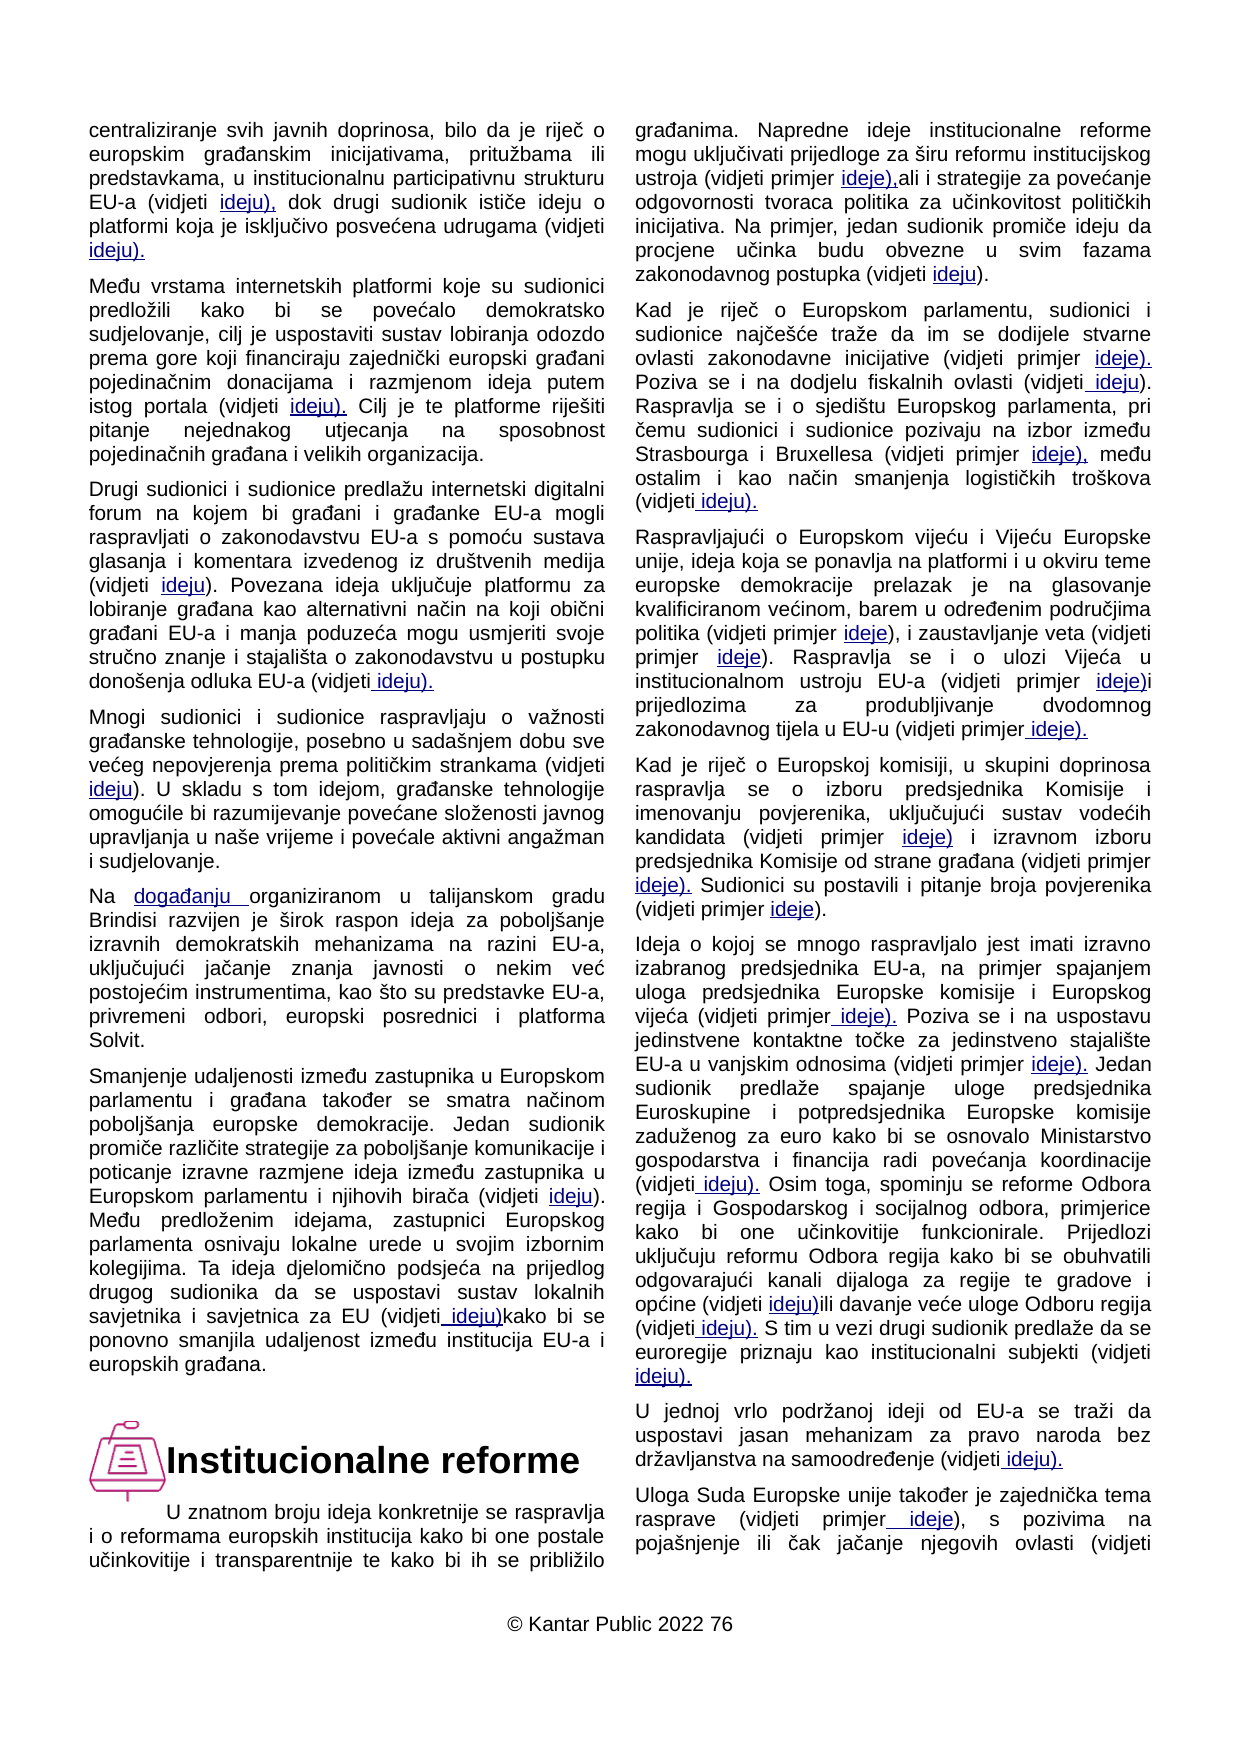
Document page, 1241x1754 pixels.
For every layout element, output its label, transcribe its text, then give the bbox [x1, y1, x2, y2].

subtitle Institucionalne reforme [166, 1438, 605, 1481]
text građanima. Napredne ideje institucionalne reforme mogu uključivati prijedloge za širu reformu institucijskog ustroja (vidjeti primjer ideje),ali i strategije za povećanje odgovornosti tvoraca politika za učinkovitost političkih inicijativa. Na primjer, jedan sudionik promiče ideju da procjene učinka budu obvezne u svim fazama zakonodavnog postupka (vidjeti ideju). [635, 118, 1152, 286]
picture [89, 1421, 166, 1502]
text Uloga Suda Europske unije također je zajednička tema rasprave (vidjeti primjer ideje), s pozivima na pojašnjenje ili čak jačanje njegovih ovlasti (vidjeti [635, 1483, 1152, 1555]
text Među vrstama internetskih platformi koje su sudionici predložili kako bi se povećalo demokratsko sudjelovanje, cilj je uspostaviti sustav lobiranja odozdo prema gore koji financiraju zajednički europski građani pojedinačnim donacijama i razmjenom ideja putem istog portala (vidjeti ideju). Cilj je te platforme riješiti pitanje nejednakog utjecanja na sposobnost pojedinačnih građana i velikih organizacija. [88, 274, 605, 465]
text Ideja o kojoj se mnogo raspravljalo jest imati izravno izabranog predsjednika EU-a, na primjer spajanjem uloga predsjednika Europske komisije i Europskog vijeća (vidjeti primjer ideje). Poziva se i na uspostavu jedinstvene kontaktne točke za jedinstveno stajalište EU-a u vanjskim odnosima (vidjeti primjer ideje). Jedan sudionik predlaže spajanje uloge predsjednika Euroskupine i potpredsjednika Europske komisije zaduženog za euro kako bi se osnovalo Ministarstvo gospodarstva i financija radi povećanja koordinacije (vidjeti ideju). Osim toga, spominju se reforme Odbora regija i Gospodarskog i socijalnog odbora, primjerice kako bi one učinkovitije funkcionirale. Prijedlozi uključuju reformu Odbora regija kako bi se obuhvatili odgovarajući kanali dijaloga za regije te gradove i općine (vidjeti ideju)ili davanje veće uloge Odboru regija (vidjeti ideju). S tim u vezi drugi sudionik predlaže da se euroregije priznaju kao institucionalni subjekti (vidjeti ideju). [635, 932, 1152, 1387]
text centraliziranje svih javnih doprinosa, bilo da je riječ o europskim građanskim inicijativama, pritužbama ili predstavkama, u institucionalnu participativnu strukturu EU-a (vidjeti ideju), dok drugi sudionik ističe ideju o platformi koja je isključivo posvećena udrugama (vidjeti ideju). [88, 118, 605, 262]
text Kad je riječ o Europskoj komisiji, u skupini doprinosa raspravlja se o izboru predsjednika Komisije i imenovanju povjerenika, uključujući sustav vodećih kandidata (vidjeti primjer ideje) i izravnom izboru predsjednika Komisije od strane građana (vidjeti primjer ideje). Sudionici su postavili i pitanje broja povjerenika (vidjeti primjer ideje). [635, 753, 1152, 920]
text Raspravljajući o Europskom vijeću i Vijeću Europske unije, ideja koja se ponavlja na platformi i u okviru teme europske demokracije prelazak je na glasovanje kvalificiranom većinom, barem u određenim područjima politika (vidjeti primjer ideje), i zaustavljanje veta (vidjeti primjer ideje). Raspravlja se i o ulozi Vijeća u institucionalnom ustroju EU-a (vidjeti primjer ideje)i prijedlozima za produbljivanje dvodomnog zakonodavnog tijela u EU-u (vidjeti primjer ideje). [635, 525, 1152, 741]
text U jednoj vrlo podržanoj ideji od EU-a se traži da uspostavi jasan mehanizam za pravo naroda bez državljanstva na samoodređenje (vidjeti ideju). [635, 1399, 1152, 1471]
text Mnogi sudionici i sudionice raspravljaju o važnosti građanske tehnologije, posebno u sadašnjem dobu sve većeg nepovjerenja prema političkim strankama (vidjeti ideju). U skladu s tom idejom, građanske tehnologije omogućile bi razumijevanje povećane složenosti javnog upravljanja u naše vrijeme i povećale aktivni angažman i sudjelovanje. [88, 705, 605, 872]
text Kad je riječ o Europskom parlamentu, sudionici i sudionice najčešće traže da im se dodijele stvarne ovlasti zakonodavne inicijative (vidjeti primjer ideje). Poziva se i na dodjelu fiskalnih ovlasti (vidjeti ideju). Raspravlja se i o sjedištu Europskog parlamenta, pri čemu sudionici i sudionice pozivaju na izbor između Strasbourga i Bruxellesa (vidjeti primjer ideje), među ostalim i kao način smanjenja logističkih troškova (vidjeti ideju). [635, 298, 1152, 513]
text Smanjenje udaljenosti između zastupnika u Europskom parlamentu i građana također se smatra načinom poboljšanja europske demokracije. Jedan sudionik promiče različite strategije za poboljšanje komunikacije i poticanje izravne razmjene ideja između zastupnika u Europskom parlamentu i njihovih birača (vidjeti ideju). Među predloženim idejama, zastupnici Europskog parlamenta osnivaju lokalne urede u svojim izbornim kolegijima. Ta ideja djelomično podsjeća na prijedlog drugog sudionika da se uspostavi sustav lokalnih savjetnika i savjetnica za EU (vidjeti ideju)kako bi se ponovno smanjila udaljenost između institucija EU-a i europskih građana. [88, 1064, 605, 1375]
text U znatnom broju ideja konkretnije se raspravlja i o reformama europskih institucija kako bi one postale učinkovitije i transparentnije te kako bi ih se približilo [88, 1499, 605, 1571]
text Drugi sudionici i sudionice predlažu internetski digitalni forum na kojem bi građani i građanke EU-a mogli raspravljati o zakonodavstvu EU-a s pomoću sustava glasanja i komentara izvedenog iz društvenih medija (vidjeti ideju). Povezana ideja uključuje platformu za lobiranje građana kao alternativni način na koji obični građani EU-a i manja poduzeća mogu usmjeriti svoje stručno znanje i stajališta o zakonodavstvu u postupku donošenja odluka EU-a (vidjeti ideju). [88, 477, 605, 693]
text Na događanju organiziranom u talijanskom gradu Brindisi razvijen je širok raspon ideja za poboljšanje izravnih demokratskih mehanizama na razini EU-a, uključujući jačanje znanja javnosti o nekim već postojećim instrumentima, kao što su predstavke EU-a, privremeni odbori, europski posrednici i platforma Solvit. [88, 884, 605, 1052]
